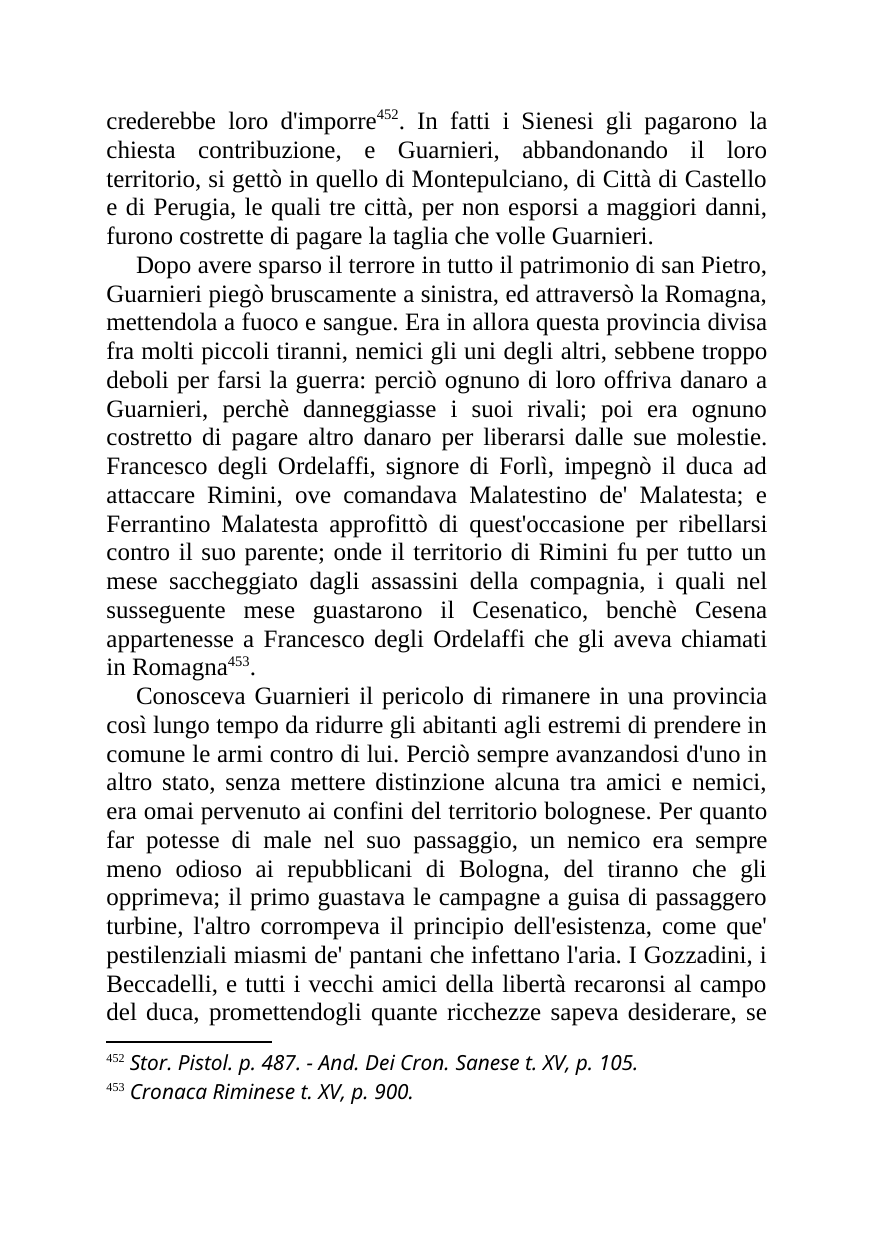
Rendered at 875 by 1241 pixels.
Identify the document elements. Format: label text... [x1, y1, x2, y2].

text Cronaca Riminese t. XV, p. 900. [106, 1077, 768, 1105]
text Stor. Pistol. p. 487. - And. Dei Cron. Sanese t. XV, p. 105. [106, 1048, 768, 1077]
text Conosceva Guarnieri il pericolo di rimanere in una provincia così lungo tempo da ridurre gli abitanti agli estremi di prendere in comune le armi contro di lui. Perciò sempre avanzandosi d'uno in altro stato, senza mettere distinzione alcuna tra amici e nemici, era omai pervenuto ai confini del territorio bolognese. Per quanto far potesse di male nel suo passaggio, un nemico era sempre meno odioso ai repubblicani di Bologna, del tiranno che gli opprimeva; il primo guastava le campagne a guisa di passaggero turbine, l'altro corrompeva il principio dell'esistenza, come que' pestilenziali miasmi de' pantani che infettano l'aria. I Gozzadini, i Beccadelli, e tutti i vecchi amici della libertà recaronsi al campo del duca, promettendogli quante ricchezze sapeva desiderare, se [106, 681, 768, 1026]
text Dopo avere sparso il terrore in tutto il patrimonio di san Pietro, Guarnieri piegò bruscamente a sinistra, ed attraversò la Romagna, mettendola a fuoco e sangue. Era in allora questa provincia divisa fra molti piccoli tiranni, nemici gli uni degli altri, sebbene troppo deboli per farsi la guerra: perciò ognuno di loro offriva danaro a Guarnieri, perchè danneggiasse i suoi rivali; poi era ognuno costretto di pagare altro danaro per liberarsi dalle sue molestie. Francesco degli Ordelaffi, signore di Forlì, impegnò il duca ad attaccare Rimini, ove comandava Malatestino de' Malatesta; e Ferrantino Malatesta approfittò di quest'occasione per ribellarsi contro il suo parente; onde il territorio di Rimini fu per tutto un mese saccheggiato dagli assassini della compagnia, i quali nel susseguente mese guastarono il Cesenatico, benchè Cesena appartenesse a Francesco degli Ordelaffi che gli aveva chiamati in Romagna. [106, 250, 768, 681]
text crederebbe loro d'imporre. In fatti i Sienesi gli pagarono la chiesta contribuzione, e Guarnieri, abbandonando il loro territorio, si gettò in quello di Montepulciano, di Città di Castello e di Perugia, le quali tre città, per non esporsi a maggiori danni, furono costrette di pagare la taglia che volle Guarnieri. [106, 106, 768, 250]
